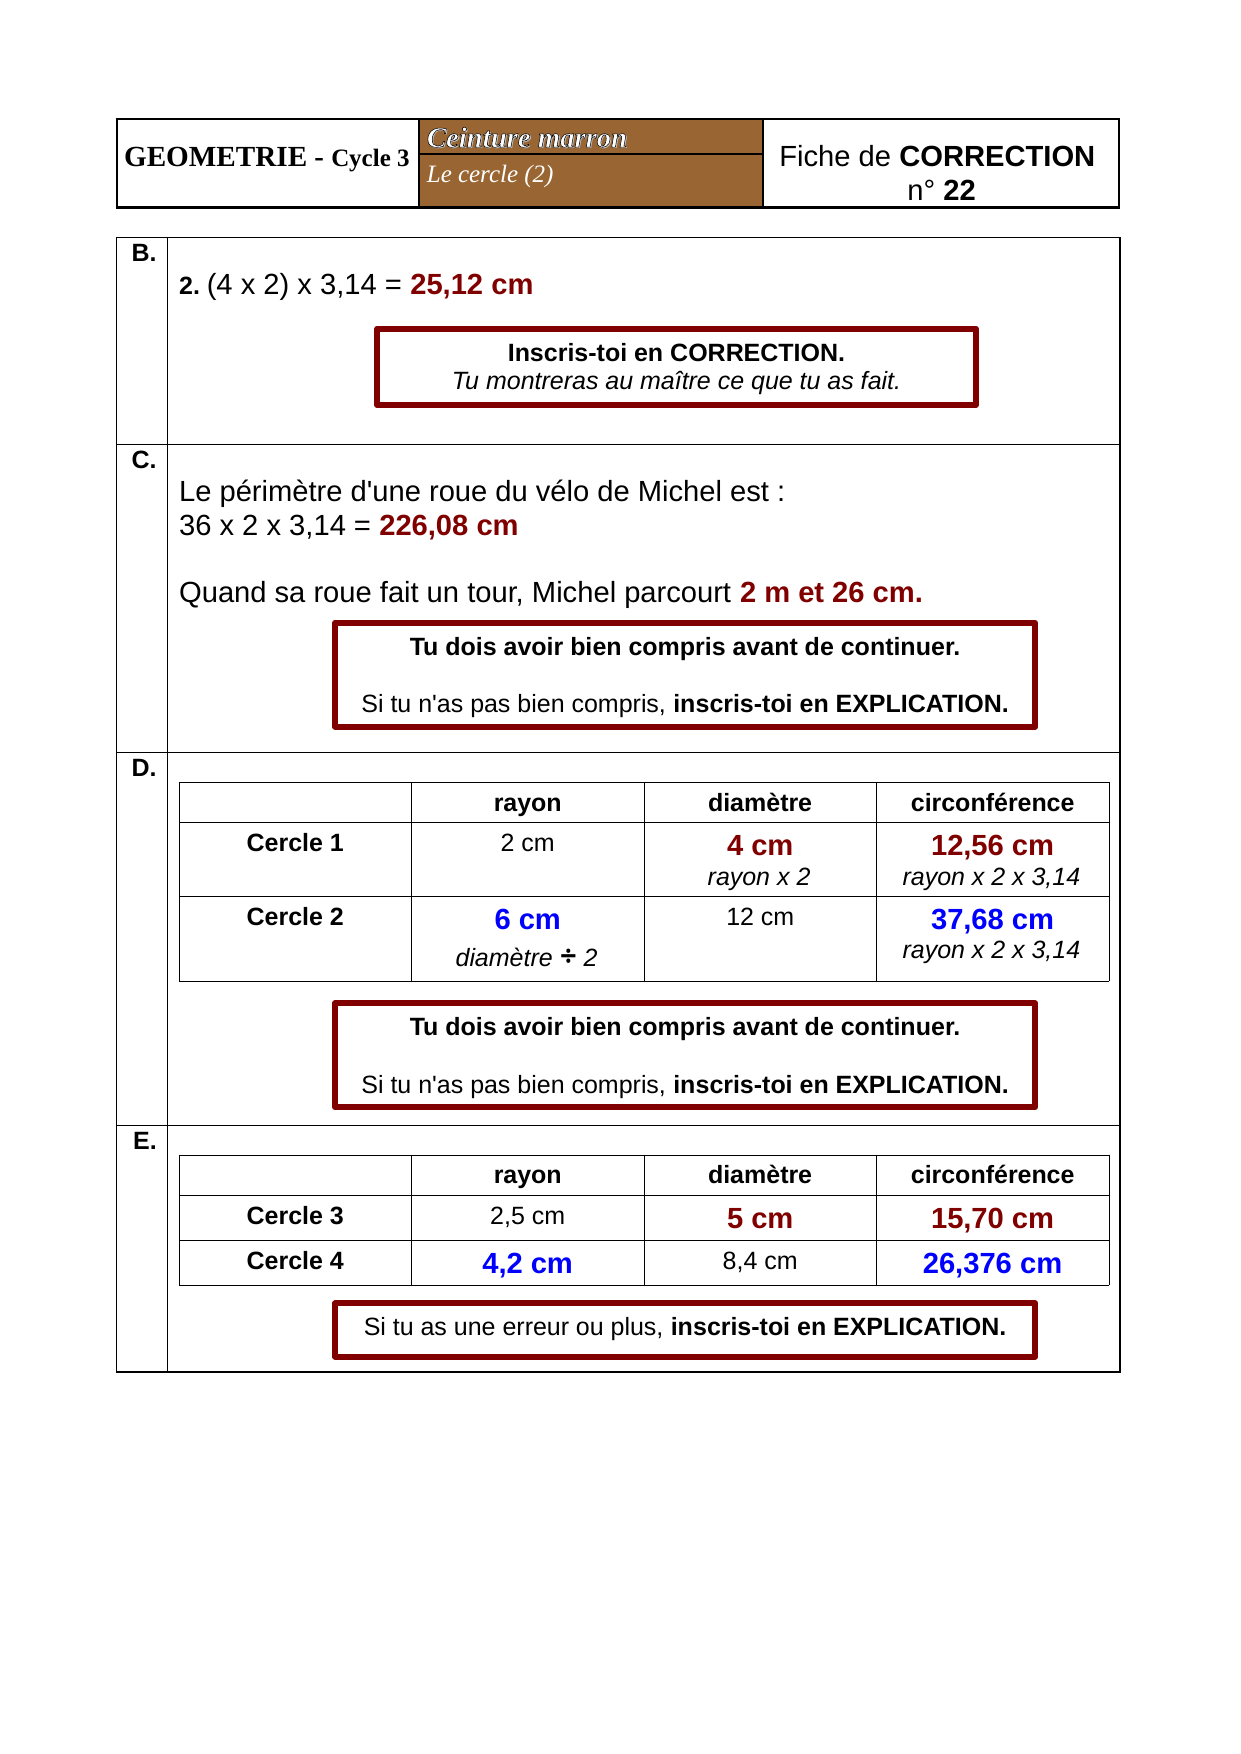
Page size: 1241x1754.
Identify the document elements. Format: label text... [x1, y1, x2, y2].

table_cell 12,56 cm rayon x 2 x 3,14 [877, 823, 1109, 896]
table_cell 12 cm [645, 897, 876, 981]
table_cell E. [117, 1126, 167, 1371]
table_header [180, 783, 411, 822]
table_header Fiche de CORRECTION n° 22 [764, 120, 1118, 206]
table_cell 5 cm [645, 1196, 876, 1240]
table_header rayon [412, 783, 644, 822]
table_cell 4 cm rayon x 2 [645, 823, 876, 896]
table_cell 37,68 cm rayon x 2 x 3,14 [877, 897, 1109, 981]
table_header GEOMETRIE - Cycle 3 [118, 120, 418, 206]
table_cell Cercle 4 [180, 1241, 411, 1285]
table_cell 6 cm diamètre ÷ 2 [412, 897, 644, 981]
table_cell Le périmètre d'une roue du vélo de Michel est : 36 x 2 x 3,14 = 226,08 cm Quand sa roue fait un tour, Michel parcourt 2 m et 26 cm. [168, 445, 1119, 752]
table_header rayon [412, 1156, 644, 1195]
table_header diamètre [645, 783, 876, 822]
table_cell 2 cm [412, 823, 644, 896]
table_cell C. [117, 445, 167, 752]
table_cell Cercle 3 [180, 1196, 411, 1240]
table_header B. [117, 238, 167, 444]
table_cell Cercle 2 [180, 897, 411, 981]
table_header Ceinture marron [420, 120, 762, 153]
table_cell 2,5 cm [412, 1196, 644, 1240]
table_cell D. [117, 753, 167, 1125]
table_cell Le cercle (2) [420, 155, 762, 206]
table_header circonférence [877, 783, 1109, 822]
table_cell 4,2 cm [412, 1241, 644, 1285]
table_cell 26,376 cm [877, 1241, 1109, 1285]
table_header circonférence [877, 1156, 1109, 1195]
table_header diamètre [645, 1156, 876, 1195]
table_header [180, 1156, 411, 1195]
table_cell 15,70 cm [877, 1196, 1109, 1240]
table_cell [168, 1126, 1119, 1371]
table_cell 8,4 cm [645, 1241, 876, 1285]
table_cell Cercle 1 [180, 823, 411, 896]
table_header 2. (4 x 2) x 3,14 = 25,12 cm [168, 238, 1119, 444]
table_cell [168, 753, 1119, 1125]
